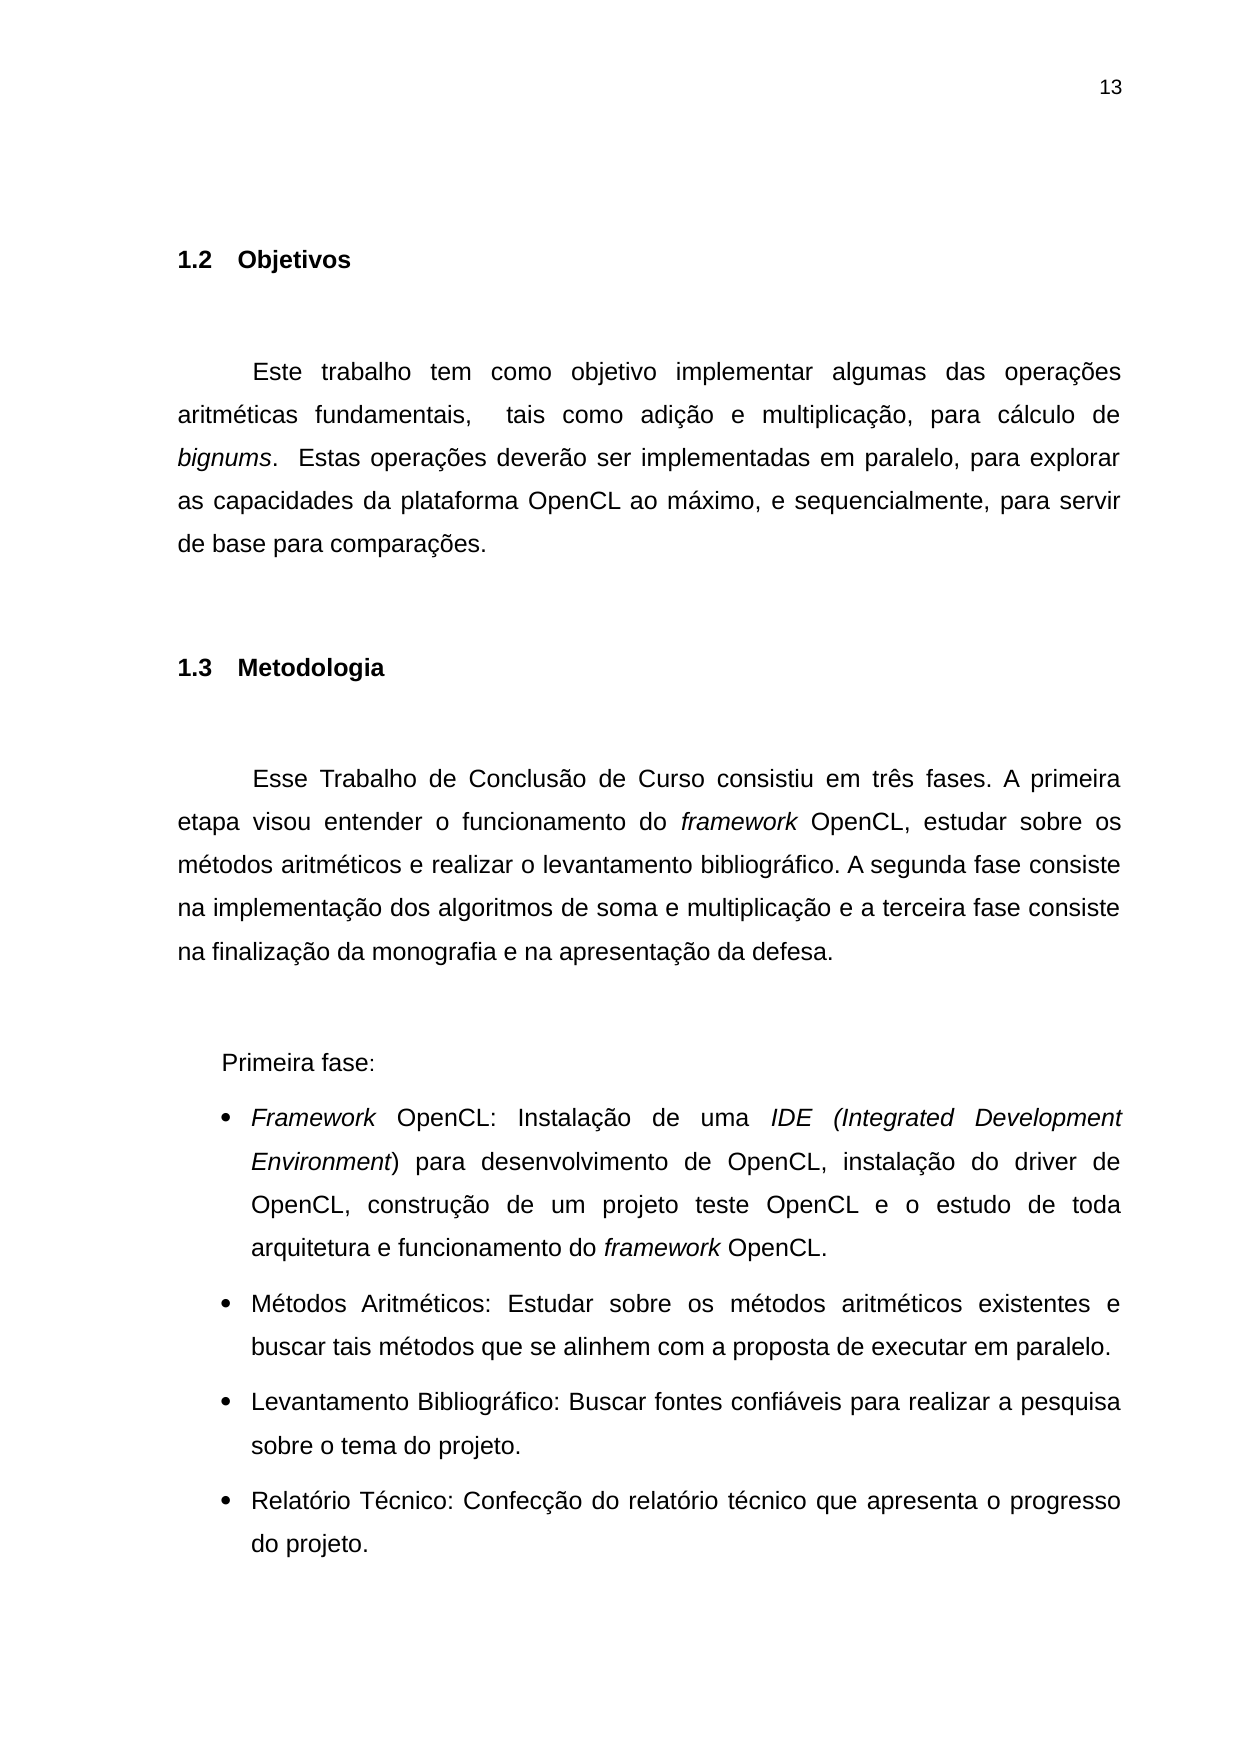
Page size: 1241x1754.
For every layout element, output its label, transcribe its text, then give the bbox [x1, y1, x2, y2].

list Relatório Técnico: Confecção do relatório técnico que apresenta o progresso do projeto. [221, 1486, 1122, 1558]
list Levantamento Bibliográfico: Buscar fontes confiáveis para realizar a pesquisa sobre o tema do projeto. [221, 1387, 1122, 1459]
subtitle 1.2 Objetivos [177, 245, 1122, 274]
list Framework OpenCL: Instalação de uma IDE (Integrated Development Environment) para desenvolvimento de OpenCL, instalação do driver de OpenCL, construção de um projeto teste OpenCL e o estudo de toda arquitetura e funcionamento do framework OpenCL. [221, 1103, 1122, 1262]
text Esse Trabalho de Conclusão de Curso consistiu em três fases. A primeira etapa visou entender o funcionamento do framework OpenCL, estudar sobre os métodos aritméticos e realizar o levantamento bibliográfico. A segunda fase consiste na implementação dos algoritmos de soma e multiplicação e a terceira fase consiste na finalização da monografia e na apresentação da defesa. [177, 764, 1122, 965]
text Este trabalho tem como objetivo implementar algumas das operações aritméticas fundamentais, tais como adição e multiplicação, para cálculo de bignums. Estas operações deverão ser implementadas em paralelo, para explorar as capacidades da plataforma OpenCL ao máximo, e sequencialmente, para servir de base para comparações. [177, 357, 1122, 558]
subtitle 1.3 Metodologia [177, 653, 1122, 682]
list Métodos Aritméticos: Estudar sobre os métodos aritméticos existentes e buscar tais métodos que se alinhem com a proposta de executar em paralelo. [221, 1288, 1122, 1361]
text Primeira fase: [177, 1048, 1122, 1077]
